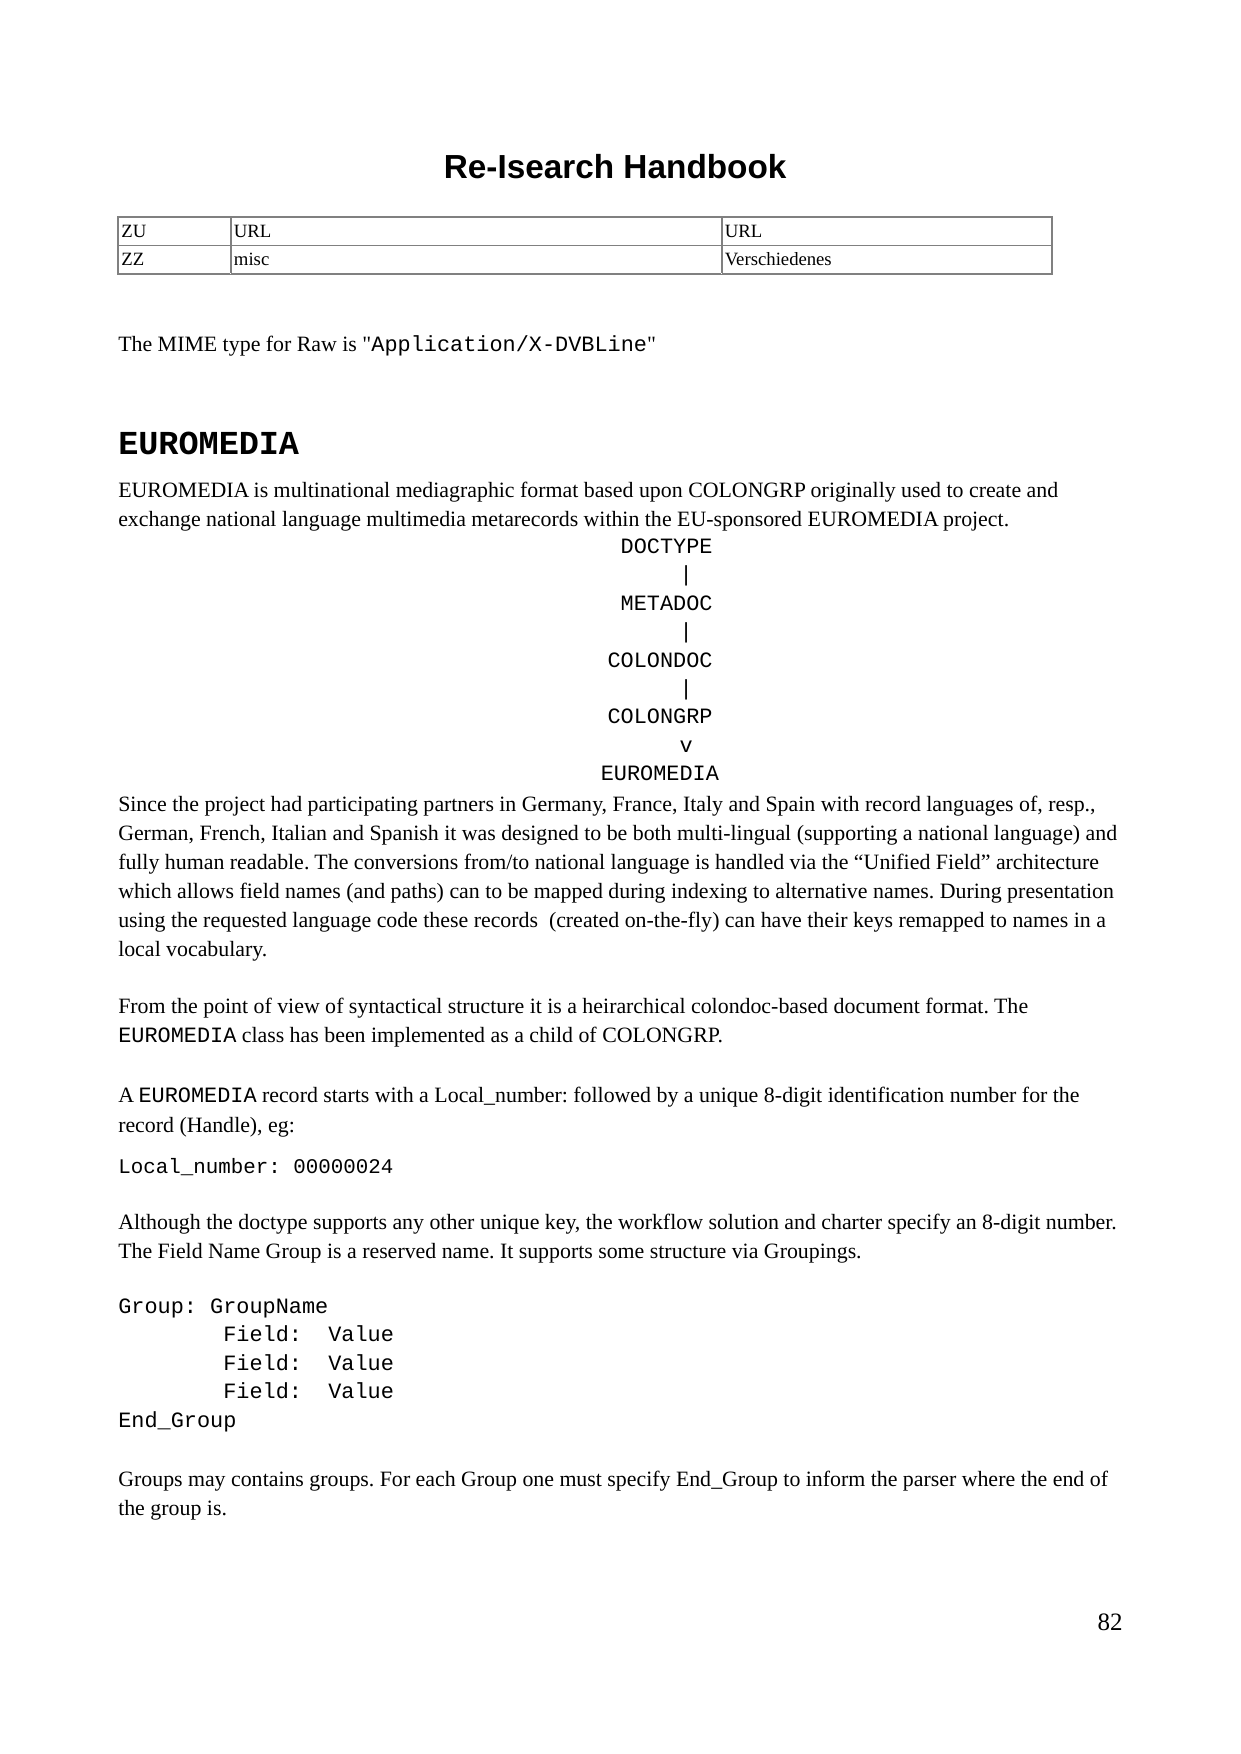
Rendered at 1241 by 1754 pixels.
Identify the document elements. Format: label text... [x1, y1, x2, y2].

text EUROMEDIA [118, 763, 1122, 787]
table_cell Verschiedenes [723, 246, 1051, 273]
text METADOC [118, 592, 1122, 617]
text Field: Value [118, 1380, 1122, 1405]
text COLONGRP [118, 706, 1122, 731]
text | [118, 563, 1122, 588]
text | [118, 677, 1122, 702]
text Although the doctype supports any other unique key, the workflow solution and charter specify an 8-digit number. [118, 1209, 1122, 1234]
text A EUROMEDIA record starts with a Local_number: followed by a unique 8-digit identification number for the record (Handle), eg: [118, 1082, 1122, 1138]
text From the point of view of syntactical structure it is a heirarchical colondoc-based document format. The EUROMEDIA class has been implemented as a child of COLONGRP. [118, 993, 1122, 1049]
text The MIME type for Raw is "Application/X-DVBLine" [118, 331, 1122, 358]
text DOCTYPE [118, 535, 1122, 560]
text Field: Value [118, 1323, 1122, 1348]
table_cell ZU [119, 218, 230, 244]
text | [118, 620, 1122, 645]
text EUROMEDIA is multinational mediagraphic format based upon COLONGRP originally used to create and exchange national language multimedia metarecords within the EU-sponsored EUROMEDIA project. [118, 477, 1122, 531]
table_cell URL [232, 218, 721, 244]
subtitle EUROMEDIA [118, 427, 1122, 465]
text Local_number: 00000024 [118, 1156, 1122, 1180]
table_cell URL [723, 218, 1051, 244]
table_cell ZZ [119, 246, 230, 273]
text Since the project had participating partners in Germany, France, Italy and Spain with record languages of, resp., German, French, Italian and Spanish it was designed to be both multi-lingual (supporting a national language) and fully human readable. The conversions from/to national language is handled via the “Unified Field” architecture which allows field names (and paths) can to be mapped during indexing to alternative names. During presentation using the requested language code these records (created on-the-fly) can have their keys remapped to names in a local vocabulary. [118, 791, 1122, 961]
text v [118, 734, 1122, 759]
text Field: Value [118, 1352, 1122, 1377]
text The Field Name Group is a reserved name. It supports some structure via Groupings. [118, 1238, 1122, 1263]
text Group: GroupName [118, 1295, 1122, 1320]
table_cell misc [232, 246, 721, 273]
text End_Group [118, 1409, 1122, 1434]
text COLONDOC [118, 649, 1122, 674]
text Groups may contains groups. For each Group one must specify End_Group to inform the parser where the end of the group is. [118, 1466, 1122, 1520]
